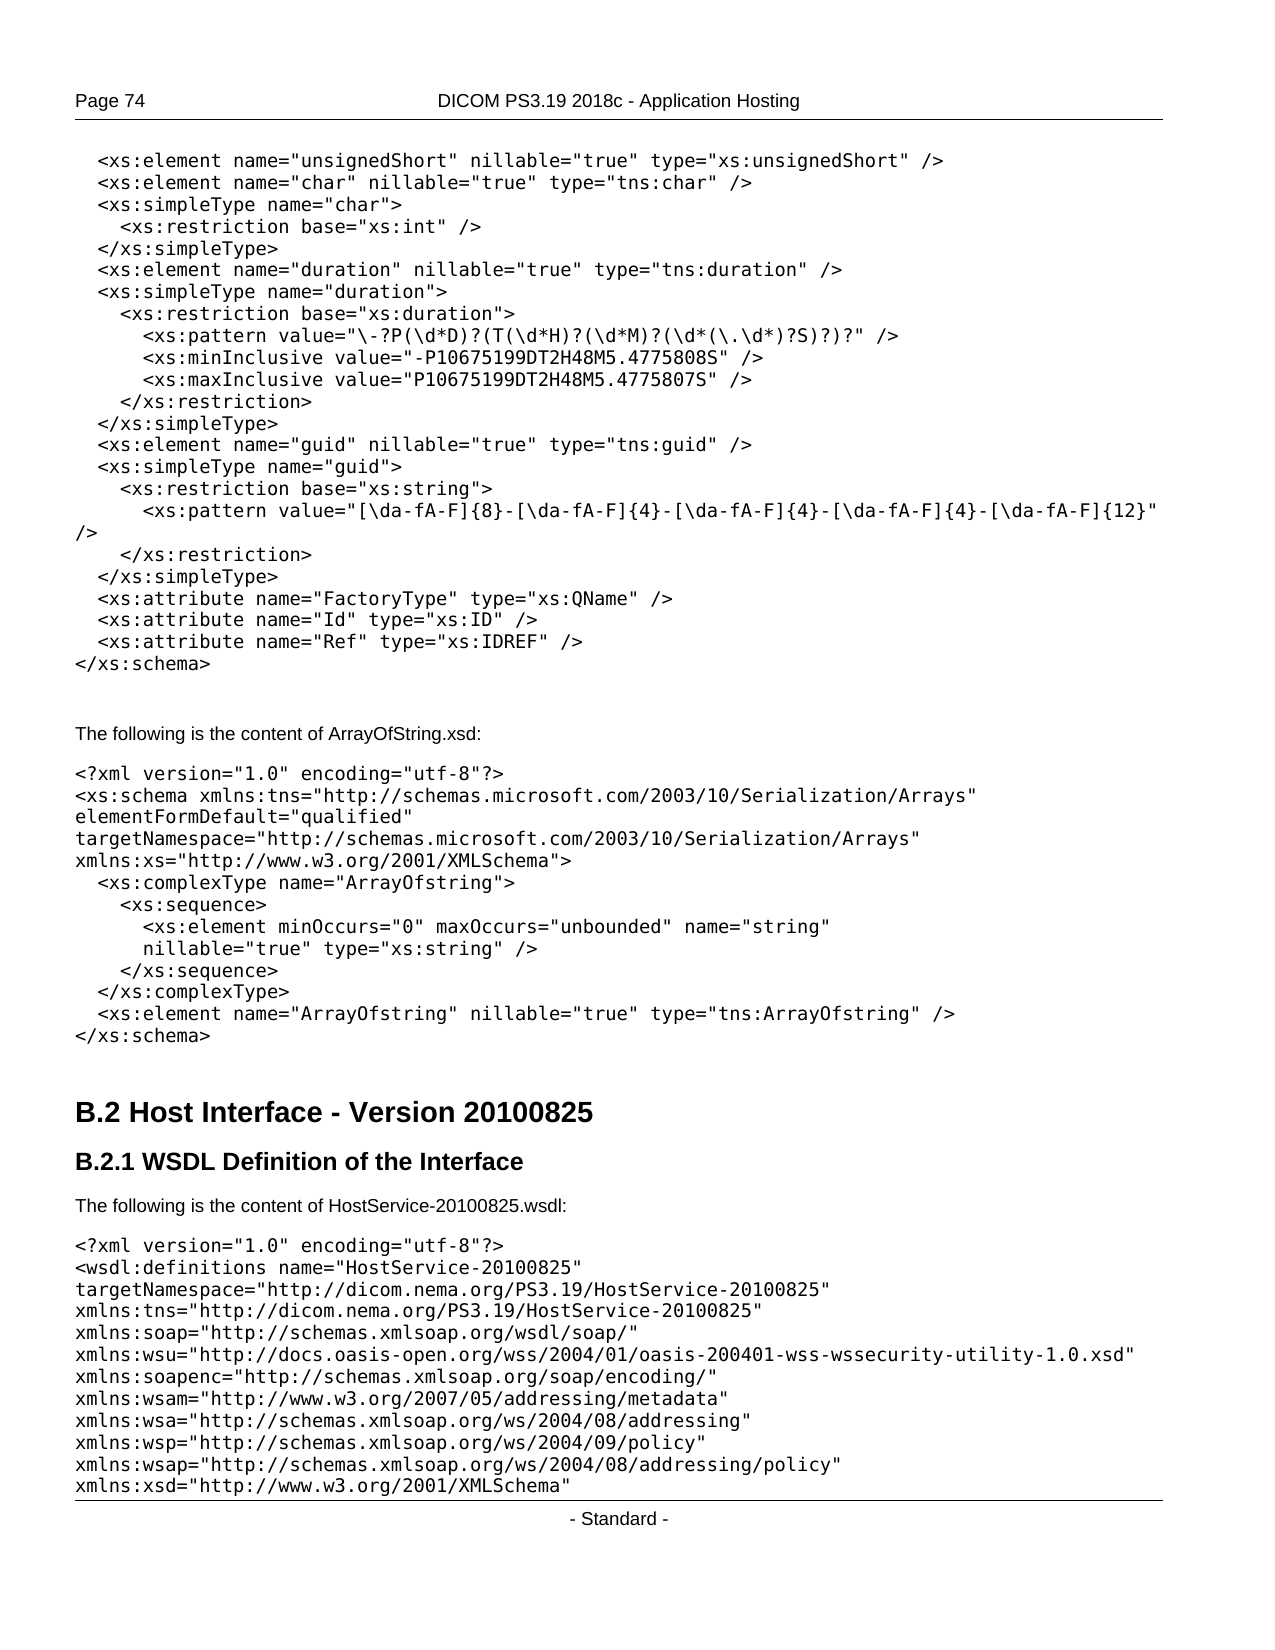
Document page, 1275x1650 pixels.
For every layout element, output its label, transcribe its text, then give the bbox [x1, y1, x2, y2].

text B.2 Host Interface - Version 20100825 [75, 1095, 1162, 1128]
text The following is the content of ArrayOfString.xsd: [75, 722, 1162, 744]
text <xs:element name="unsignedShort" nillable="true" type="xs:unsignedShort" /> <xs:element name="char" nillable="true" type="tns:char" /> <xs:simpleType name="char"> <xs:restriction base="xs:int" /> </xs:simpleType> <xs:element name="duration" nillable="true" type="tns:duration" /> <xs:simpleType name="duration"> <xs:restriction base="xs:duration"> <xs:pattern value="\-?P(\d*D)?(T(\d*H)?(\d*M)?(\d*(\.\d*)?S)?)?" /> <xs:minInclusive value="-P10675199DT2H48M5.4775808S" /> <xs:maxInclusive value="P10675199DT2H48M5.4775807S" /> </xs:restriction> </xs:simpleType> <xs:element name="guid" nillable="true" type="tns:guid" /> <xs:simpleType name="guid"> <xs:restriction base="xs:string"> <xs:pattern value="[\da-fA-F]{8}-[\da-fA-F]{4}-[\da-fA-F]{4}-[\da-fA-F]{4}-[\da-fA-F]{12}" /> </xs:restriction> </xs:simpleType> <xs:attribute name="FactoryType" type="xs:QName" /> <xs:attribute name="Id" type="xs:ID" /> <xs:attribute name="Ref" type="xs:IDREF" /> </xs:schema> [75, 150, 1162, 704]
text The following is the content of HostService-20100825.wsdl: [75, 1194, 1162, 1216]
text B.2.1 WSDL Definition of the Interface [75, 1147, 1162, 1176]
text <?xml version="1.0" encoding="utf-8"?> <xs:schema xmlns:tns="http://schemas.microsoft.com/2003/10/Serialization/Arrays" elementFormDefault="qualified" targetNamespace="http://schemas.microsoft.com/2003/10/Serialization/Arrays" xmlns:xs="http://www.w3.org/2001/XMLSchema"> <xs:complexType name="ArrayOfstring"> <xs:sequence> <xs:element minOccurs="0" maxOccurs="unbounded" name="string" nillable="true" type="xs:string" /> </xs:sequence> </xs:complexType> <xs:element name="ArrayOfstring" nillable="true" type="tns:ArrayOfstring" /> </xs:schema> [75, 763, 1162, 1076]
text <?xml version="1.0" encoding="utf-8"?> <wsdl:definitions name="HostService-20100825" targetNamespace="http://dicom.nema.org/PS3.19/HostService-20100825" xmlns:tns="http://dicom.nema.org/PS3.19/HostService-20100825" xmlns:soap="http://schemas.xmlsoap.org/wsdl/soap/" xmlns:wsu="http://docs.oasis-open.org/wss/2004/01/oasis-200401-wss-wssecurity-utility-1.0.xsd" xmlns:soapenc="http://schemas.xmlsoap.org/soap/encoding/" xmlns:wsam="http://www.w3.org/2007/05/addressing/metadata" xmlns:wsa="http://schemas.xmlsoap.org/ws/2004/08/addressing" xmlns:wsp="http://schemas.xmlsoap.org/ws/2004/09/policy" xmlns:wsap="http://schemas.xmlsoap.org/ws/2004/08/addressing/policy" xmlns:xsd="http://www.w3.org/2001/XMLSchema" [75, 1235, 1162, 1497]
